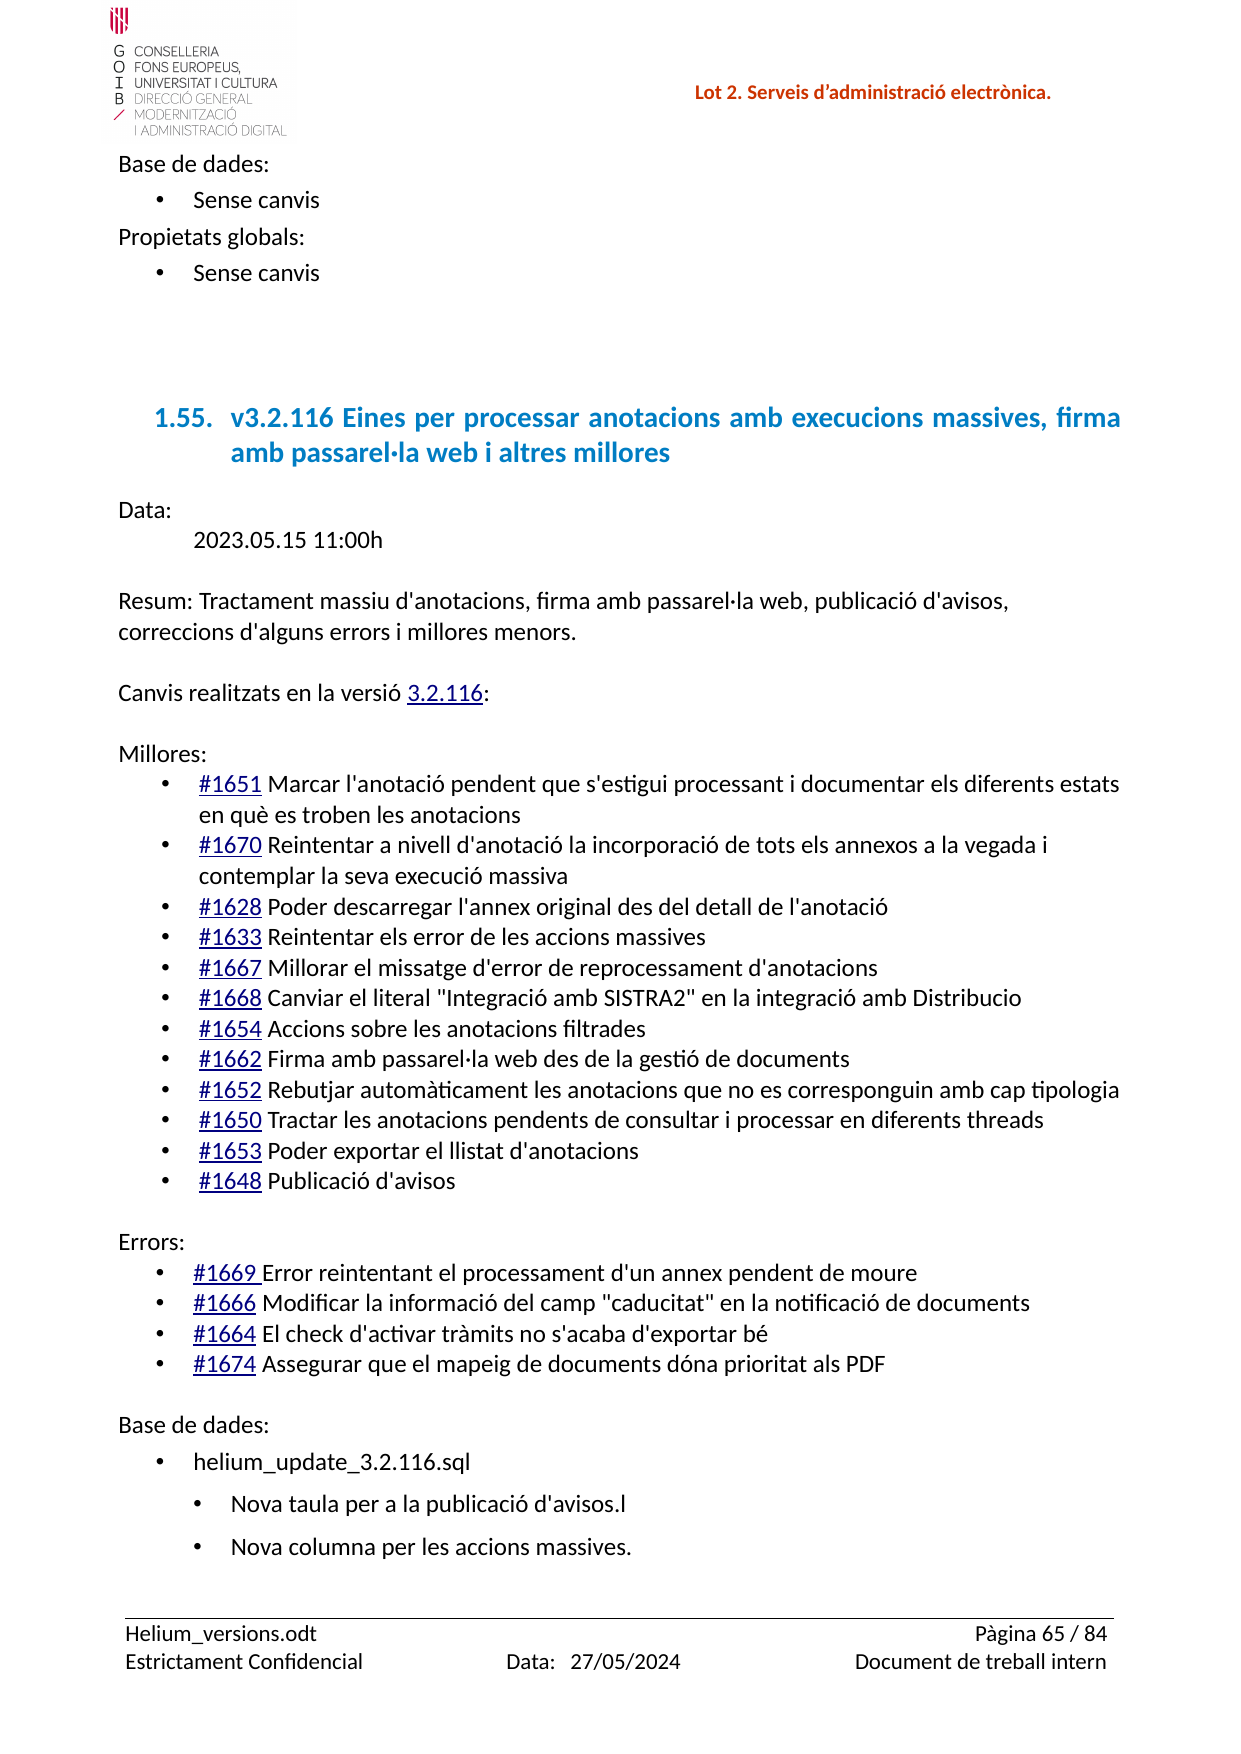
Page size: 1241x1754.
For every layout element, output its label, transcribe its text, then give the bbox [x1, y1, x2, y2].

list Nova taula per a la publicació d'avisos.l [193, 1488, 1122, 1519]
list #1674 Assegurar que el mapeig de documents dóna prioritat als PDF [156, 1348, 1122, 1379]
text Resum: Tractament massiu d'anotacions, firma amb passarel·la web, publicació d'avisos, correccions d'alguns errors i millores menors. [118, 585, 1122, 646]
text Errors: [118, 1226, 1122, 1257]
picture [100, 0, 297, 144]
text Data: [118, 494, 1122, 524]
text 2023.05.15 11:00h [118, 524, 1122, 555]
list #1667 Millorar el missatge d'error de reprocessament d'anotacions [161, 952, 1122, 982]
list Sense canvis [156, 257, 1122, 288]
text Canvis realitzats en la versió 3.2.116: [118, 677, 1122, 707]
text Propietats globals: [118, 221, 1122, 251]
list #1628 Poder descarregar l'annex original des del detall de l'anotació [161, 891, 1122, 921]
list helium_update_3.2.116.sql [156, 1446, 1122, 1476]
text Millores: [118, 738, 1122, 768]
list #1654 Accions sobre les anotacions filtrades [161, 1013, 1122, 1043]
list #1650 Tractar les anotacions pendents de consultar i processar en diferents threads [161, 1104, 1122, 1135]
list #1652 Rebutjar automàticament les anotacions que no es corresponguin amb cap tipologia [161, 1074, 1122, 1104]
list #1670 Reintentar a nivell d'anotació la incorporació de tots els annexos a la vegada i contemplar la seva execució massiva [161, 829, 1122, 891]
subtitle v3.2.116 Eines per processar anotacions amb execucions massives, firma amb passarel·la web i altres millores [153, 399, 1122, 470]
list #1669 Error reintentant el processament d'un annex pendent de moure [156, 1257, 1122, 1287]
text Base de dades: [118, 148, 1122, 178]
list #1653 Poder exportar el llistat d'anotacions [161, 1135, 1122, 1165]
list Sense canvis [156, 184, 1122, 215]
list #1633 Reintentar els error de les accions massives [161, 921, 1122, 952]
list #1648 Publicació d'avisos [161, 1165, 1122, 1196]
list #1651 Marcar l'anotació pendent que s'estigui processant i documentar els diferents estats en què es troben les anotacions [161, 768, 1122, 829]
list #1664 El check d'activar tràmits no s'acaba d'exportar bé [156, 1318, 1122, 1348]
text Base de dades: [118, 1409, 1122, 1440]
list Nova columna per les accions massives. [193, 1531, 1122, 1561]
list #1668 Canviar el literal "Integració amb SISTRA2" en la integració amb Distribucio [161, 982, 1122, 1013]
list #1662 Firma amb passarel·la web des de la gestió de documents [161, 1043, 1122, 1074]
list #1666 Modificar la informació del camp "caducitat" en la notificació de documents [156, 1287, 1122, 1318]
